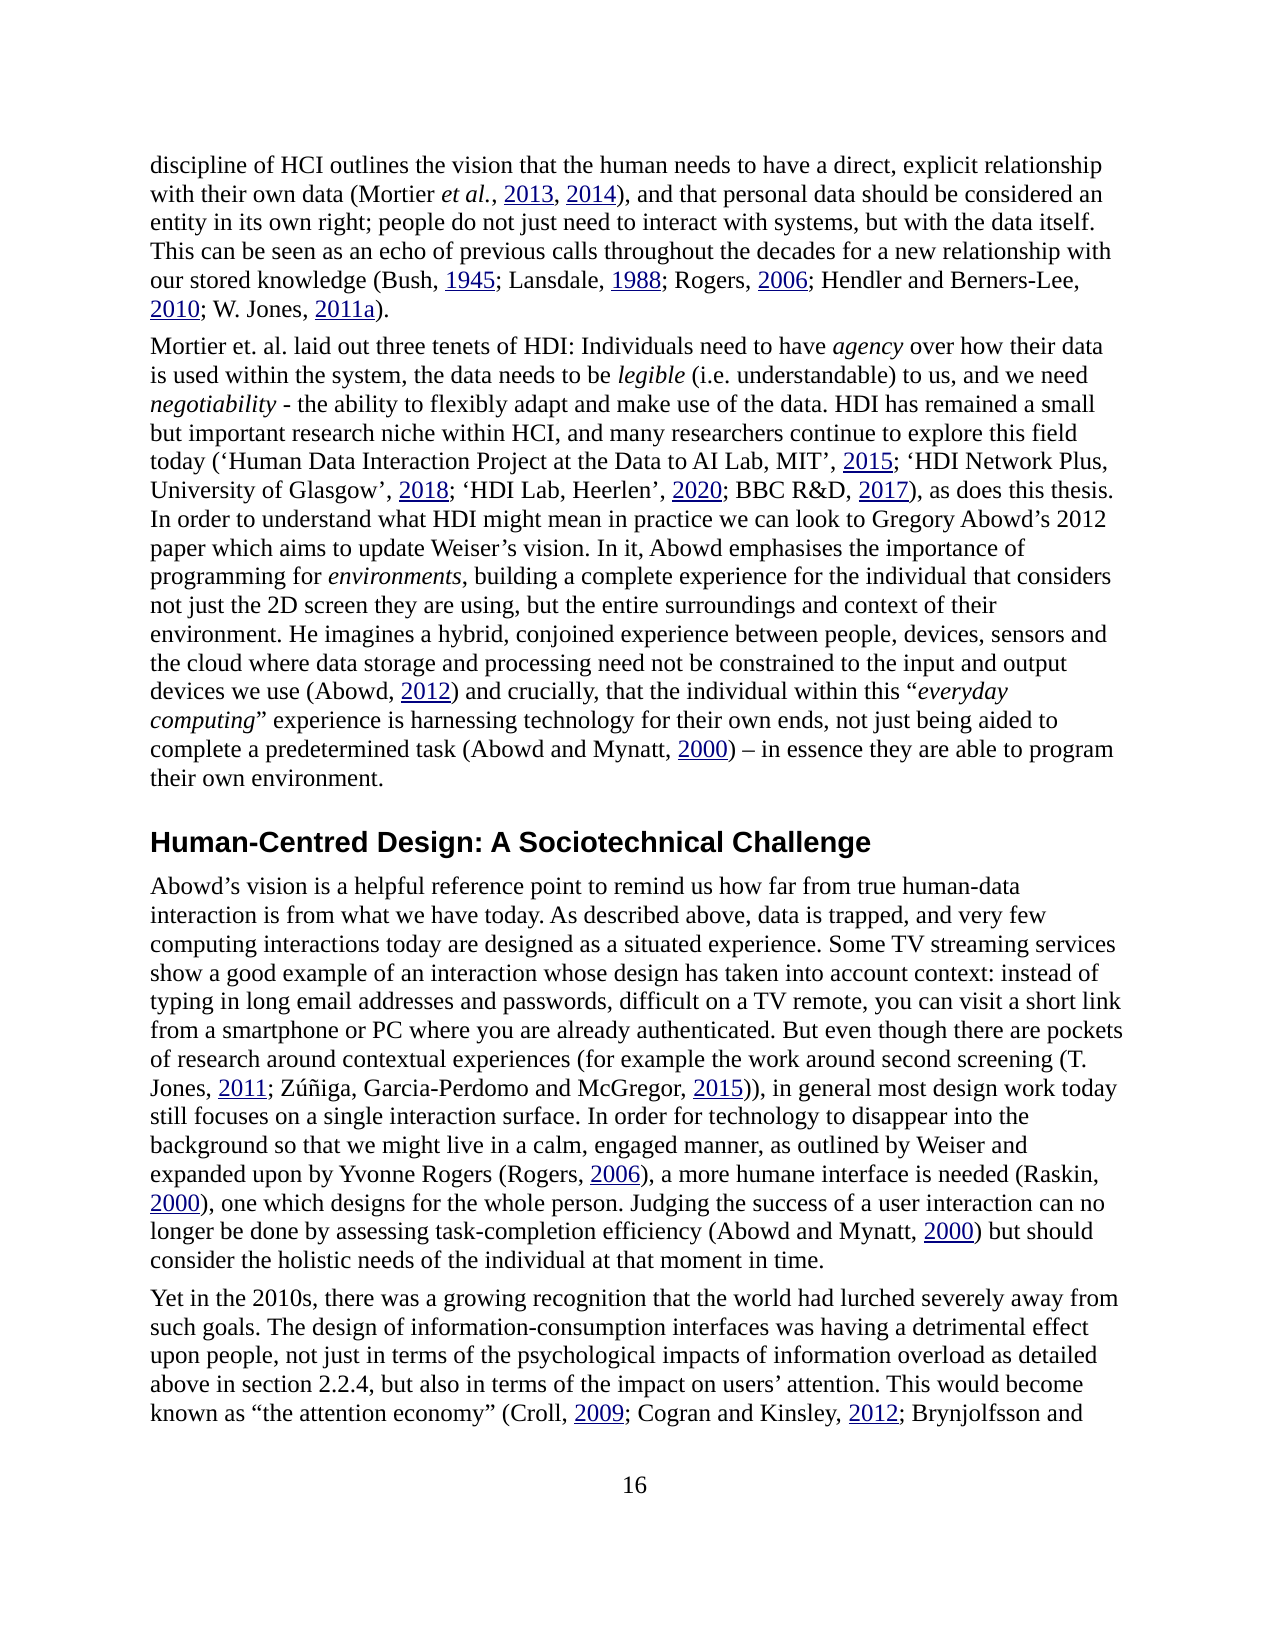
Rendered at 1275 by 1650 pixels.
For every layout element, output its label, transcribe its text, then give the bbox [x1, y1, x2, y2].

text Mortier et. al. laid out three tenets of HDI: Individuals need to have agency over how their data is used within the system, the data needs to be legible (i.e. understandable) to us, and we need negotiability - the ability to flexibly adapt and make use of the data. HDI has remained a small but important research niche within HCI, and many researchers continue to explore this field today (‘Human Data Interaction Project at the Data to AI Lab, MIT’, 2015; ‘HDI Network Plus, University of Glasgow’, 2018; ‘HDI Lab, Heerlen’, 2020; BBC R&D, 2017), as does this thesis. In order to understand what HDI might mean in practice we can look to Gregory Abowd’s 2012 paper which aims to update Weiser’s vision. In it, Abowd emphasises the importance of programming for environments, building a complete experience for the individual that considers not just the 2D screen they are using, but the entire surroundings and context of their environment. He imagines a hybrid, conjoined experience between people, devices, sensors and the cloud where data storage and processing need not be constrained to the input and output devices we use (Abowd, 2012) and crucially, that the individual within this “everyday computing” experience is harnessing technology for their own ends, not just being aided to complete a predetermined task (Abowd and Mynatt, 2000) – in essence they are able to program their own environment. [150, 331, 1125, 791]
text discipline of HCI outlines the vision that the human needs to have a direct, explicit relationship with their own data (Mortier et al., 2013, 2014), and that personal data should be considered an entity in its own right; people do not just need to interact with systems, but with the data itself. This can be seen as an echo of previous calls throughout the decades for a new relationship with our stored knowledge (Bush, 1945; Lansdale, 1988; Rogers, 2006; Hendler and Berners-Lee, 2010; W. Jones, 2011a). [150, 150, 1125, 322]
subtitle Human-Centred Design: A Sociotechnical Challenge [150, 825, 1125, 859]
text Abowd’s vision is a helpful reference point to remind us how far from true human-data interaction is from what we have today. As described above, data is trapped, and very few computing interactions today are designed as a situated experience. Some TV streaming services show a good example of an interaction whose design has taken into account context: instead of typing in long email addresses and passwords, difficult on a TV remote, you can visit a short link from a smartphone or PC where you are already authenticated. But even though there are pockets of research around contextual experiences (for example the work around second screening (T. Jones, 2011; Zúñiga, Garcia-Perdomo and McGregor, 2015)), in general most design work today still focuses on a single interaction surface. In order for technology to disappear into the background so that we might live in a calm, engaged manner, as outlined by Weiser and expanded upon by Yvonne Rogers (Rogers, 2006), a more humane interface is needed (Raskin, 2000), one which designs for the whole person. Judging the success of a user interaction can no longer be done by assessing task-completion efficiency (Abowd and Mynatt, 2000) but should consider the holistic needs of the individual at that moment in time. [150, 871, 1125, 1274]
text Yet in the 2010s, there was a growing recognition that the world had lurched severely away from such goals. The design of information-consumption interfaces was having a detrimental effect upon people, not just in terms of the psychological impacts of information overload as detailed above in section 2.2.4, but also in terms of the impact on users’ attention. This would become known as “the attention economy” (Croll, 2009; Cogran and Kinsley, 2012; Brynjolfsson and [150, 1283, 1125, 1427]
